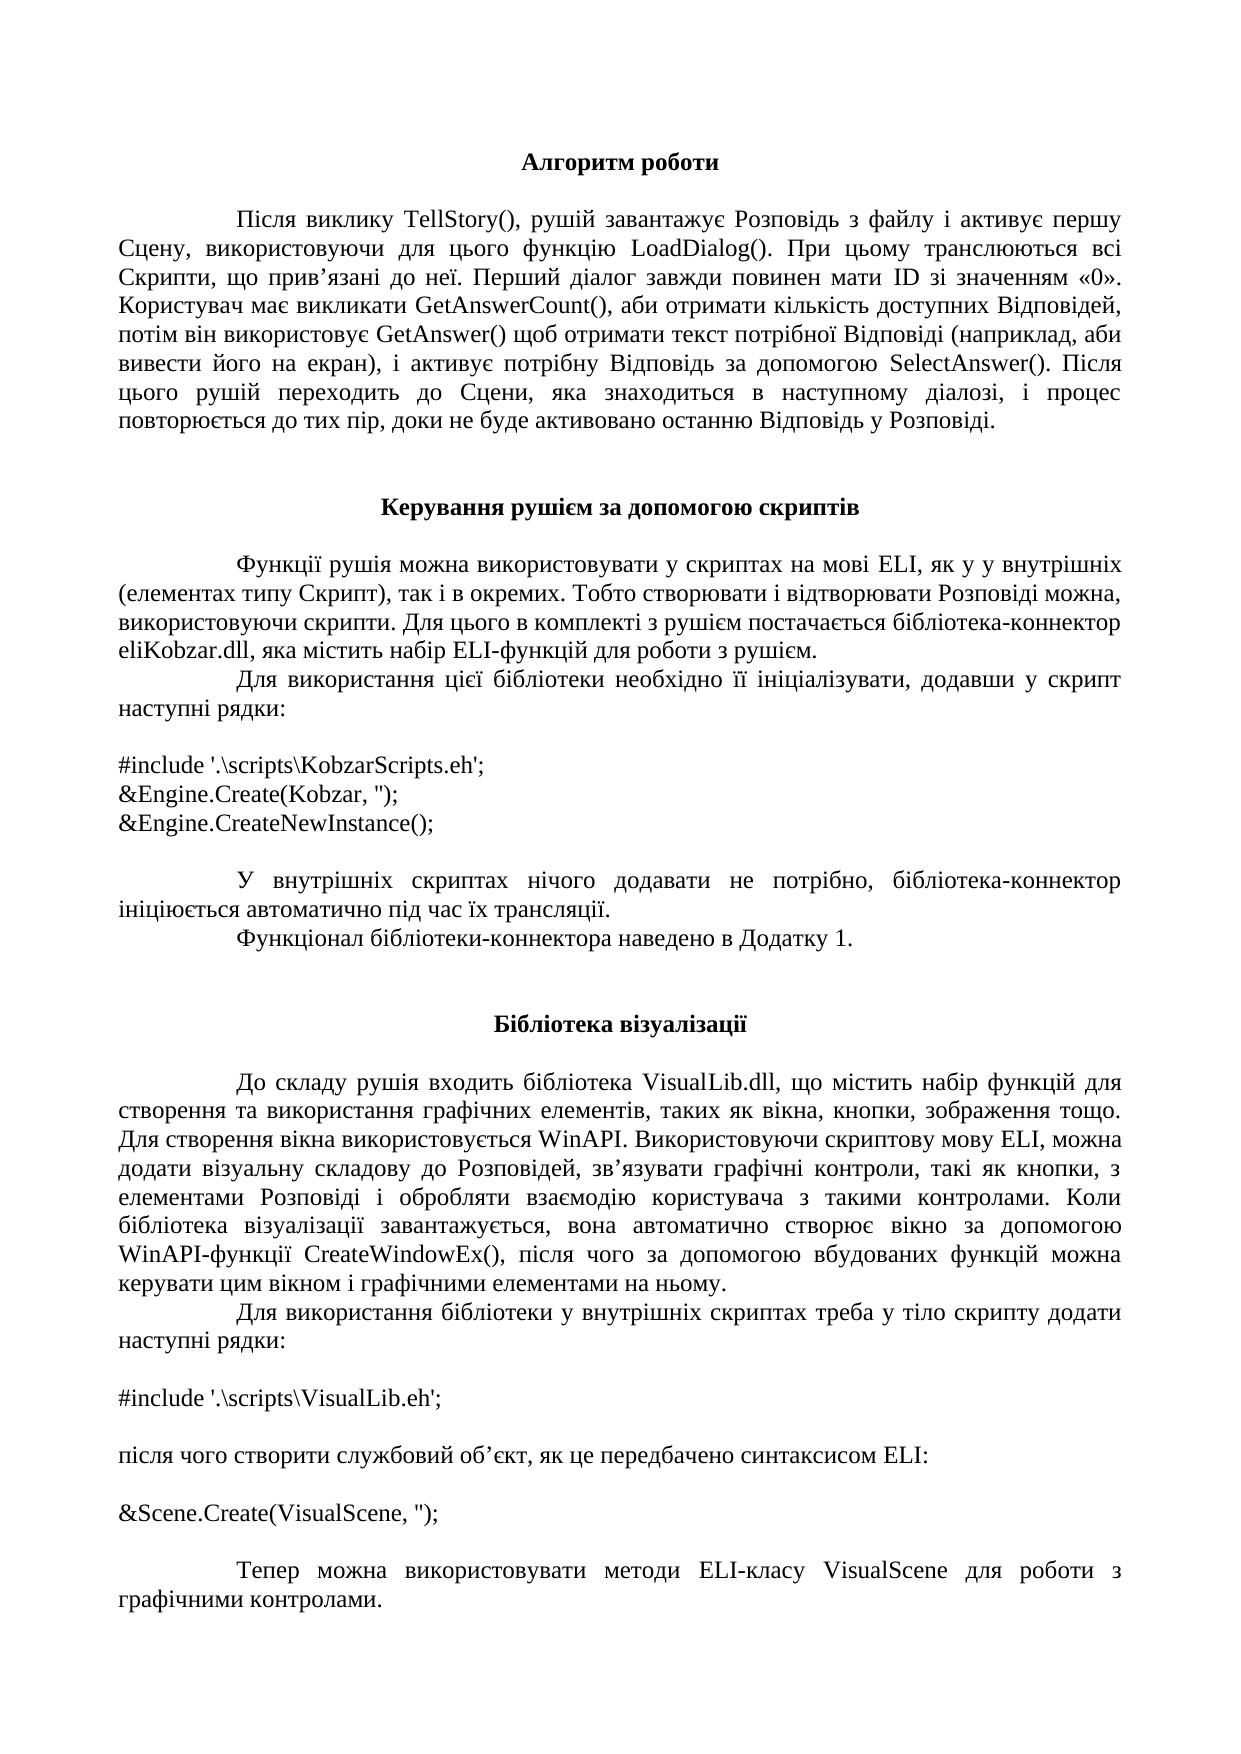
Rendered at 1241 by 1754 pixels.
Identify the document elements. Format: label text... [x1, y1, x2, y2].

text Для використання бібліотеки у внутрішніх скриптах треба у тіло скрипту додати наступні рядки: [118, 1297, 1122, 1354]
text #include '.\scripts\KobzarScripts.eh'; [118, 751, 1122, 779]
text #include '.\scripts\VisualLib.eh'; [118, 1383, 1122, 1412]
text Керування рушієм за допомогою скриптів [118, 492, 1122, 521]
text У внутрішніх скриптах нічого додавати не потрібно, бібліотека-коннектор ініціюється автоматично під час їх трансляції. [118, 866, 1122, 923]
text Функціонал бібліотеки-коннектора наведено в Додатку 1. [118, 923, 1122, 952]
text &Engine.CreateNewInstance(); [118, 808, 1122, 837]
text Бібліотека візуалізації [118, 1009, 1122, 1038]
text після чого створити службовий об’єкт, як це передбачено синтаксисом ELI: [118, 1441, 1122, 1469]
text &Engine.Create(Kobzar, ''); [118, 779, 1122, 808]
text Для використання цієї бібліотеки необхідно її ініціалізувати, додавши у скрипт наступні рядки: [118, 664, 1122, 722]
text Тепер можна використовувати методи ELI-класу VisualScene для роботи з графічними контролами. [118, 1556, 1122, 1613]
text Функції рушія можна використовувати у скриптах на мові ELI, як у у внутрішніх (елементах типу Скрипт), так і в окремих. Тобто створювати і відтворювати Розповіді можна, використовуючи скрипти. Для цього в комплекті з рушієм постачається бібліотека-коннектор eliKobzar.dll, яка містить набір ELI-функцій для роботи з рушієм. [118, 549, 1122, 664]
text Алгоритм роботи [118, 147, 1122, 176]
text До складу рушія входить бібліотека VisualLib.dll, що містить набір функцій для створення та використання графічних елементів, таких як вікна, кнопки, зображення тощо. Для створення вікна використовується WinAPI. Використовуючи скриптову мову ELI, можна додати візуальну складову до Розповідей, зв’язувати графічні контроли, такі як кнопки, з елементами Розповіді і обробляти взаємодію користувача з такими контролами. Коли бібліотека візуалізації завантажується, вона автоматично створює вікно за допомогою WinAPI-функції CreateWindowEx(), після чого за допомогою вбудованих функцій можна керувати цим вікном і графічними елементами на ньому. [118, 1067, 1122, 1297]
text &Scene.Create(VisualScene, ''); [118, 1498, 1122, 1527]
text Після виклику TellStory(), рушій завантажує Розповідь з файлу і активує першу Сцену, використовуючи для цього функцію LoadDialog(). При цьому транслюються всі Скрипти, що прив’язані до неї. Перший діалог завжди повинен мати ID зі значенням «0». Користувач має викликати GetAnswerCount(), аби отримати кількість доступних Відповідей, потім він використовує GetAnswer() щоб отримати текст потрібної Відповіді (наприклад, аби вивести його на екран), і активує потрібну Відповідь за допомогою SelectAnswer(). Після цього рушій переходить до Сцени, яка знаходиться в наступному діалозі, і процес повторюється до тих пір, доки не буде активовано останню Відповідь у Розповіді. [118, 204, 1122, 434]
